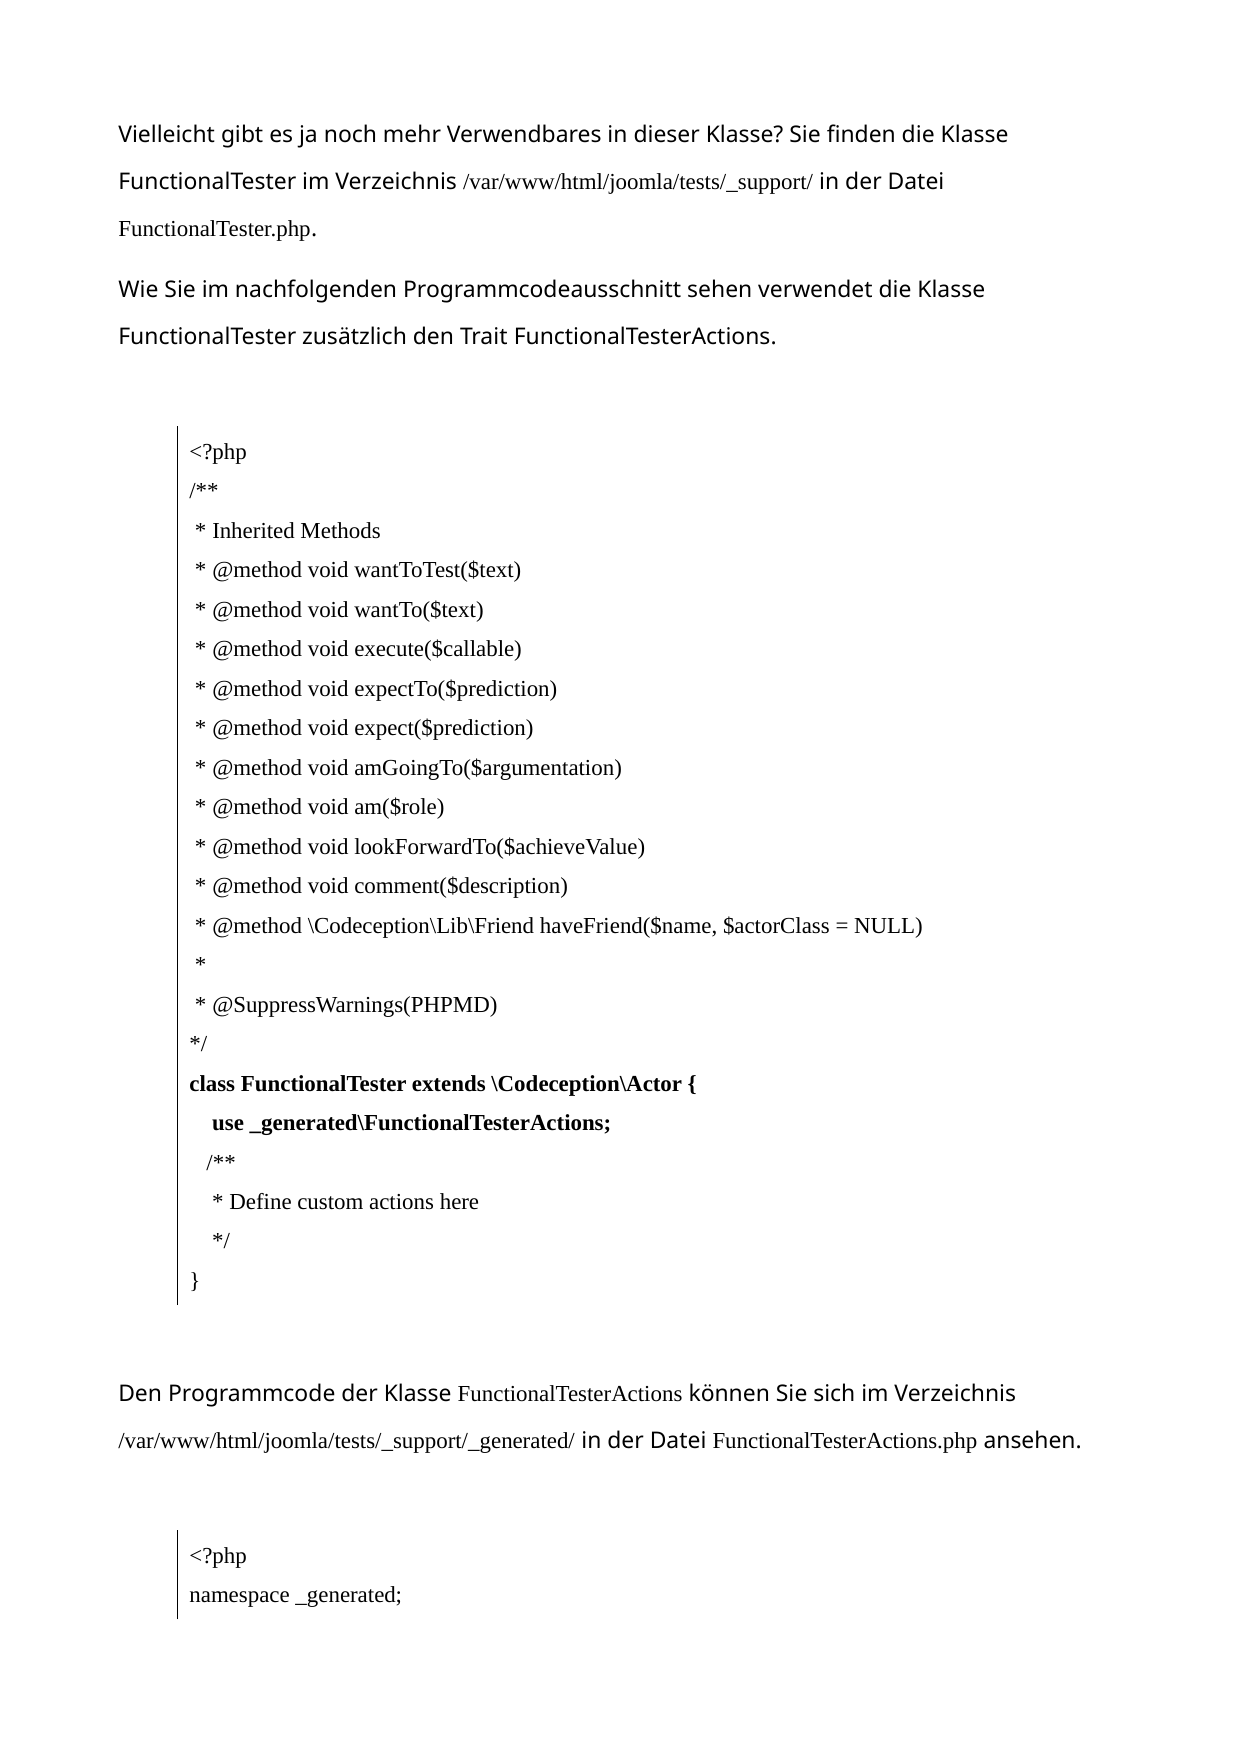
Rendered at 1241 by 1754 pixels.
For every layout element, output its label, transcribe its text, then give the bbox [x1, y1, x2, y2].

text Den Programmcode der Klasse FunctionalTesterActions können Sie sich im Verzeichnis /var/www/html/joomla/tests/_support/_generated/ in der Datei FunctionalTesterActions.php ansehen. [118, 1377, 1122, 1455]
text Wie Sie im nachfolgenden Programmcodeausschnitt sehen verwendet die Klasse FunctionalTester zusätzlich den Trait FunctionalTesterActions. [118, 273, 1122, 351]
text <?php namespace _generated; [178, 1530, 1122, 1619]
text <?php /** * Inherited Methods * @method void wantToTest($text) * @method void wantTo($text) * @method void execute($callable) * @method void expectTo($prediction) * @method void expect($prediction) * @method void amGoingTo($argumentation) * @method void am($role) * @method void lookForwardTo($achieveValue) * @method void comment($description) * @method \Codeception\Lib\Friend haveFriend($name, $actorClass = NULL) * * @SuppressWarnings(PHPMD) */ class FunctionalTester extends \Codeception\Actor { use _generated\FunctionalTesterActions; /** * Define custom actions here */ } [178, 426, 1122, 1305]
text Vielleicht gibt es ja noch mehr Verwendbares in dieser Klasse? Sie finden die Klasse FunctionalTester im Verzeichnis /var/www/html/joomla/tests/_support/ in der Datei FunctionalTester.php. [118, 118, 1122, 243]
